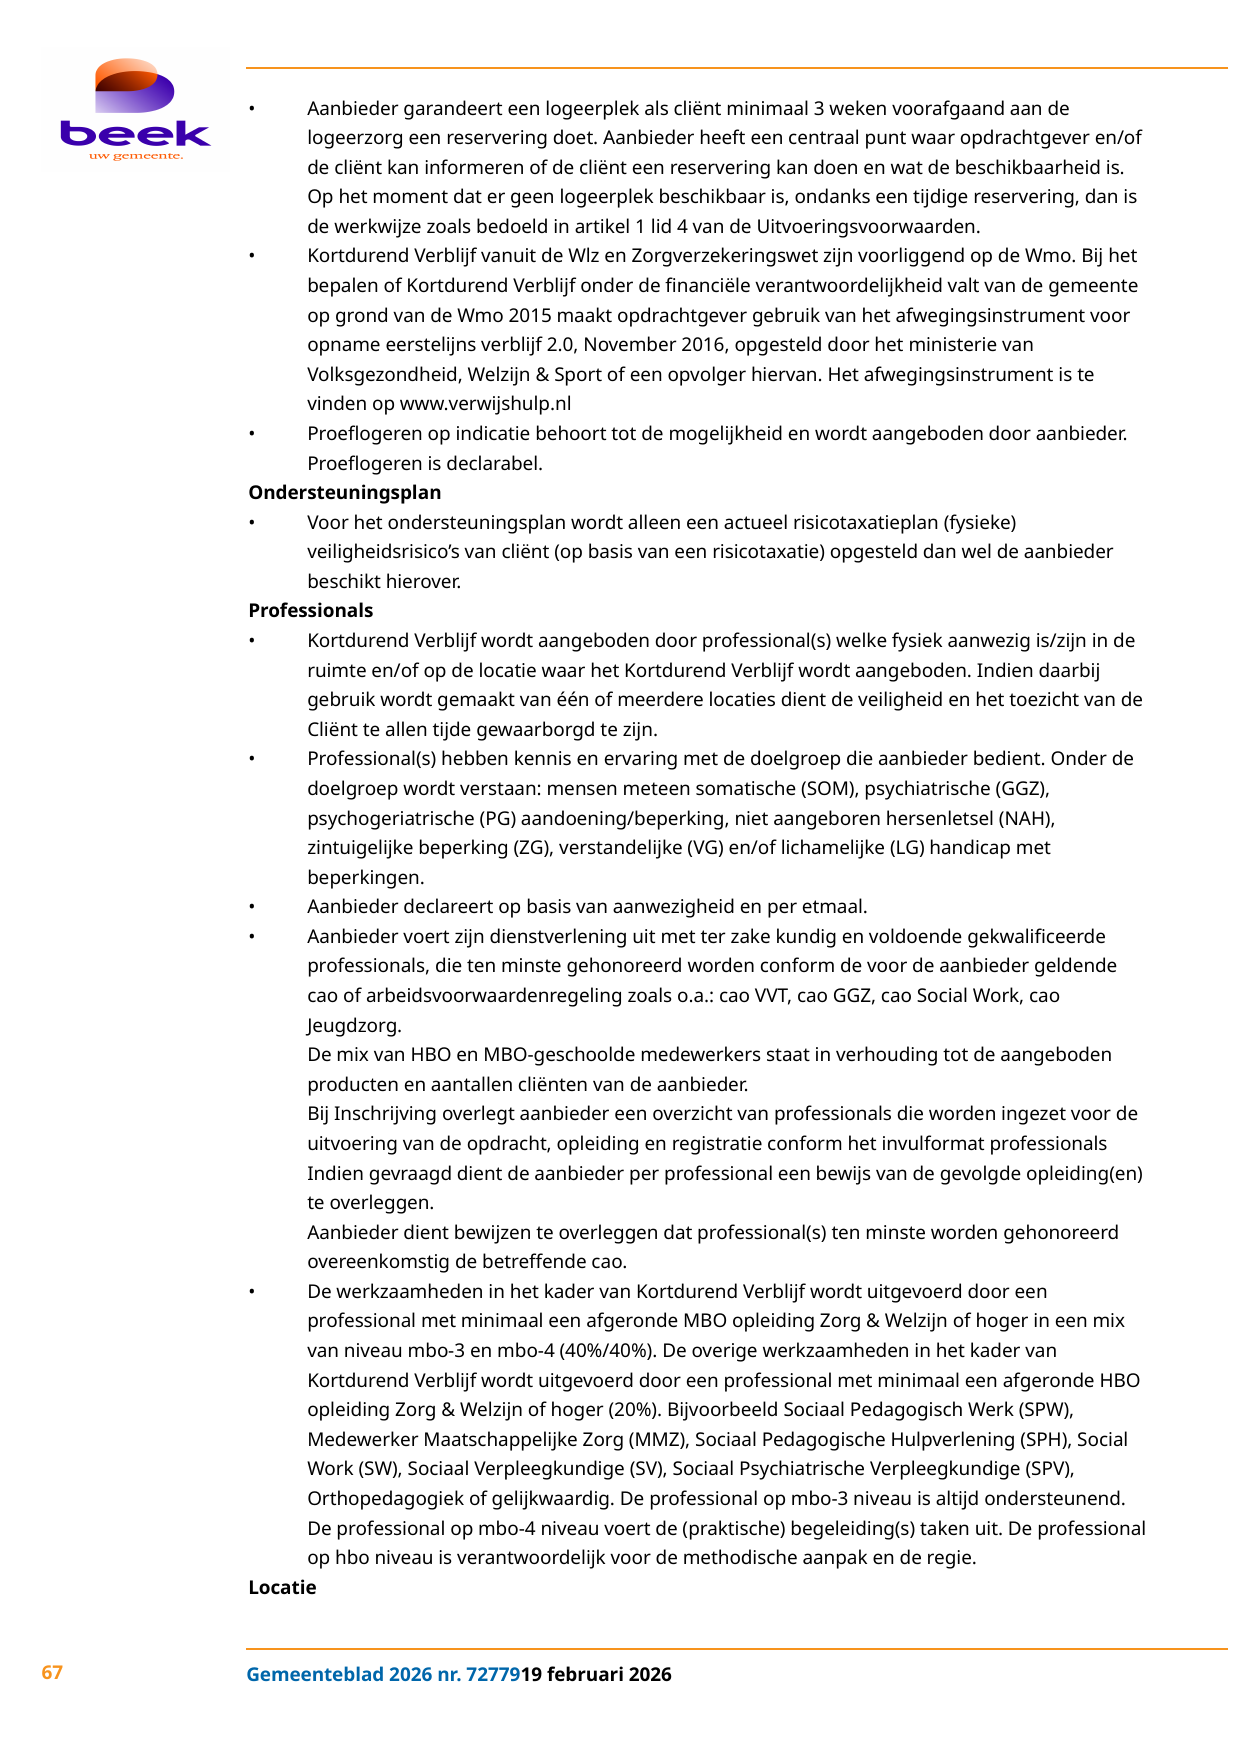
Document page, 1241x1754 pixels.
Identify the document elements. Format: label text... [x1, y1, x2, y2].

list Aanbieder voert zijn dienstverlening uit met ter zake kundig en voldoende gekwalificeerde professionals, die ten minste gehonoreerd worden conform de voor de aanbieder geldende cao of arbeidsvoorwaardenregeling zoals o.a.: cao VVT, cao GGZ, cao Social Work, cao Jeugdzorg. [248, 923, 1152, 1038]
text Locatie [248, 1574, 1152, 1600]
picture [41, 47, 231, 172]
text Ondersteuningsplan [248, 479, 1152, 505]
list Kortdurend Verblijf wordt aangeboden door professional(s) welke fysiek aanwezig is/zijn in de ruimte en/of op de locatie waar het Kortdurend Verblijf wordt aangeboden. Indien daarbij gebruik wordt gemaakt van één of meerdere locaties dient de veiligheid en het toezicht van de Cliënt te allen tijde gewaarborgd te zijn. [248, 627, 1152, 742]
list Kortdurend Verblijf vanuit de Wlz en Zorgverzekeringswet zijn voorliggend op de Wmo. Bij het bepalen of Kortdurend Verblijf onder de financiële verantwoordelijkheid valt van de gemeente op grond van de Wmo 2015 maakt opdrachtgever gebruik van het afwegingsinstrument voor opname eerstelijns verblijf 2.0, November 2016, opgesteld door het ministerie van Volksgezondheid, Welzijn & Sport of een opvolger hiervan. Het afwegingsinstrument is te vinden op www.verwijshulp.nl [248, 243, 1152, 416]
list Aanbieder dient bewijzen te overleggen dat professional(s) ten minste worden gehonoreerd overeenkomstig de betreffende cao. [248, 1219, 1152, 1274]
list Bij Inschrijving overlegt aanbieder een overzicht van professionals die worden ingezet voor de uitvoering van de opdracht, opleiding en registratie conform het invulformat professionals [248, 1101, 1152, 1156]
list Aanbieder garandeert een logeerplek als cliënt minimaal 3 weken voorafgaand aan de logeerzorg een reservering doet. Aanbieder heeft een centraal punt waar opdrachtgever en/of de cliënt kan informeren of de cliënt een reservering kan doen en wat de beschikbaarheid is. Op het moment dat er geen logeerplek beschikbaar is, ondanks een tijdige reservering, dan is de werkwijze zoals bedoeld in artikel 1 lid 4 van de Uitvoeringsvoorwaarden. [248, 95, 1152, 239]
list De werkzaamheden in het kader van Kortdurend Verblijf wordt uitgevoerd door een professional met minimaal een afgeronde MBO opleiding Zorg & Welzijn of hoger in een mix van niveau mbo-3 en mbo-4 (40%/40%). De overige werkzaamheden in het kader van Kortdurend Verblijf wordt uitgevoerd door een professional met minimaal een afgeronde HBO opleiding Zorg & Welzijn of hoger (20%). Bijvoorbeeld Sociaal Pedagogisch Werk (SPW), Medewerker Maatschappelijke Zorg (MMZ), Sociaal Pedagogische Hulpverlening (SPH), Social Work (SW), Sociaal Verpleegkundige (SV), Sociaal Psychiatrische Verpleegkundige (SPV), Orthopedagogiek of gelijkwaardig. De professional op mbo-3 niveau is altijd ondersteunend. De professional op mbo-4 niveau voert de (praktische) begeleiding(s) taken uit. De professional op hbo niveau is verantwoordelijk voor de methodische aanpak en de regie. [248, 1278, 1152, 1570]
text Professionals [248, 598, 1152, 623]
list Aanbieder declareert op basis van aanwezigheid en per etmaal. [248, 893, 1152, 919]
list Indien gevraagd dient de aanbieder per professional een bewijs van de gevolgde opleiding(en) te overleggen. [248, 1160, 1152, 1215]
list Voor het ondersteuningsplan wordt alleen een actueel risicotaxatieplan (fysieke) veiligheidsrisico’s van cliënt (op basis van een risicotaxatie) opgesteld dan wel de aanbieder beschikt hierover. [248, 509, 1152, 594]
list Professional(s) hebben kennis en ervaring met de doelgroep die aanbieder bedient. Onder de doelgroep wordt verstaan: mensen meteen somatische (SOM), psychiatrische (GGZ), psychogeriatrische (PG) aandoening/beperking, niet aangeboren hersenletsel (NAH), zintuigelijke beperking (ZG), verstandelijke (VG) en/of lichamelijke (LG) handicap met beperkingen. [248, 746, 1152, 890]
list De mix van HBO en MBO-geschoolde medewerkers staat in verhouding tot de aangeboden producten en aantallen cliënten van de aanbieder. [248, 1041, 1152, 1097]
list Proeflogeren op indicatie behoort tot de mogelijkheid en wordt aangeboden door aanbieder. Proeflogeren is declarabel. [248, 420, 1152, 476]
